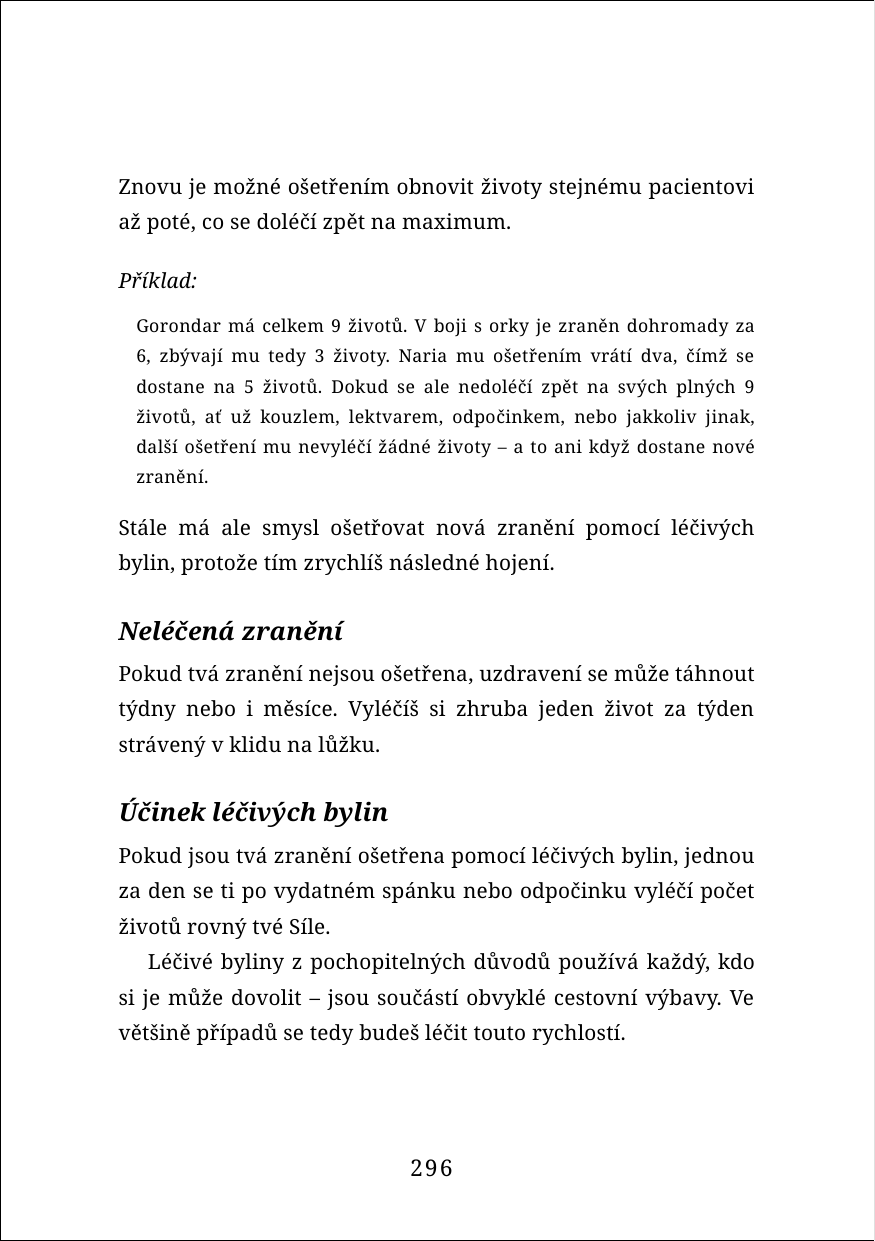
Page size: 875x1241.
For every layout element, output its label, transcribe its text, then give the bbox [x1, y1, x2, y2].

subtitle Neléčená zranění [118, 613, 756, 647]
text Gorondar má celkem 9 životů. V boji s orky je zraněn dohromady za 6, zbývají mu tedy 3 životy. Naria mu ošetřením vrátí dva, čímž se dostane na 5 životů. Dokud se ale nedoléčí zpět na svých plných 9 životů, ať už kouzlem, lektvarem, odpočinkem, nebo jakkoliv jinak, další ošetření mu nevyléčí žádné životy – a to ani když dostane nové zranění. [136, 314, 756, 489]
text Pokud tvá zranění nejsou ošetřena, uzdravení se může táhnout týdny nebo i měsíce. Vyléčíš si zhruba jeden život za týden strávený v klidu na lůžku. [118, 659, 756, 758]
text Znovu je možné ošetřením obnovit životy stejnému pacientovi až poté, co se doléčí zpět na maximum. [118, 172, 756, 236]
text Stále má ale smysl ošetřovat nová zranění pomocí léčivých bylin, protože tím zrychlíš následné hojení. [118, 513, 756, 577]
text Pokud jsou tvá zranění ošetřena pomocí léčivých bylin, jednou za den se ti po vydatném spánku nebo odpočinku vyléčí počet životů rovný tvé Síle. Léčivé byliny z pochopitelných důvodů používá každý, kdo si je může dovolit – jsou součástí obvyklé cestovní výbavy. Ve většině případů se tedy budeš léčit touto rychlostí. [118, 841, 756, 1047]
subtitle Účinek léčivých bylin [118, 795, 756, 829]
text Příklad: [118, 266, 756, 295]
